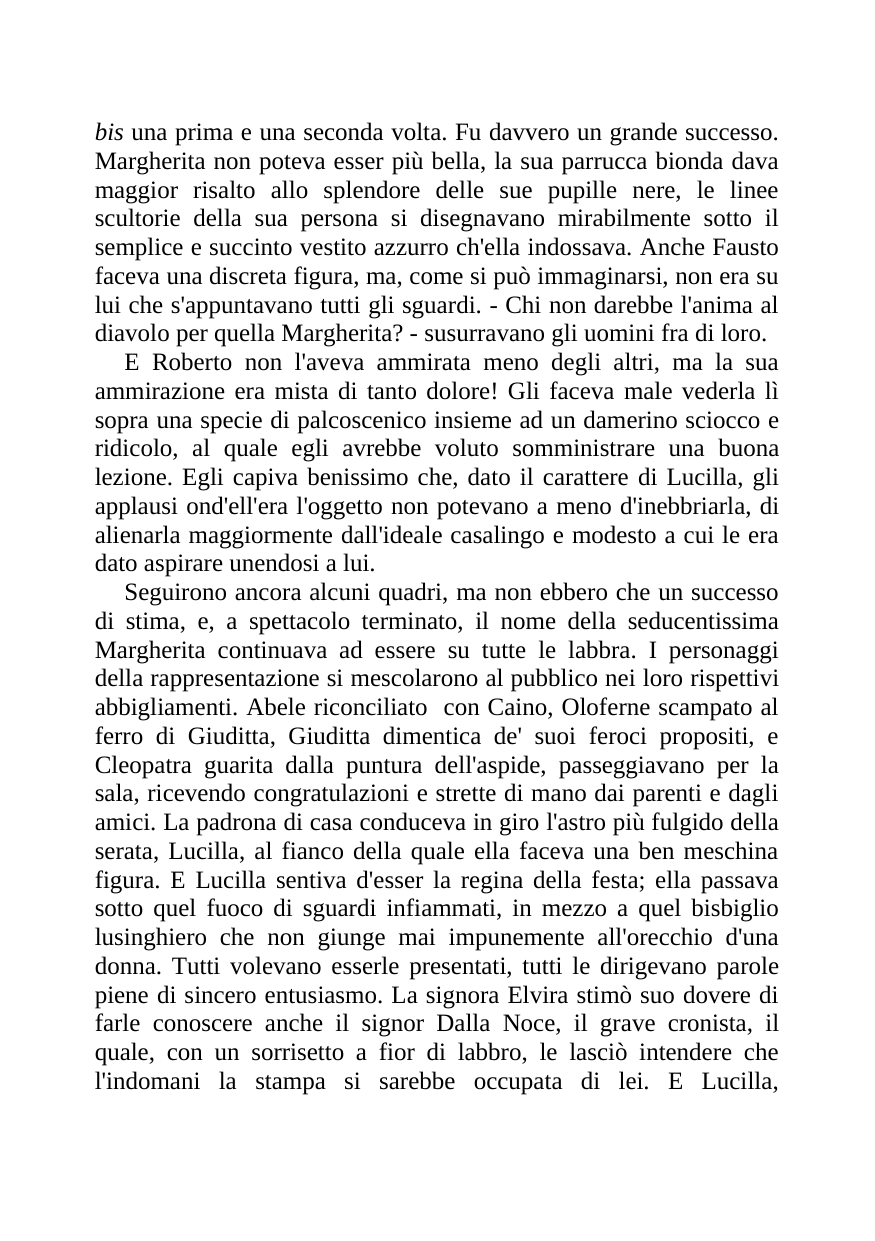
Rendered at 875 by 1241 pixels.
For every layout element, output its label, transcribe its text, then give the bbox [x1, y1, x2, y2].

text Seguirono ancora alcuni quadri, ma non ebbero che un successo di stima, e, a spettacolo terminato, il nome della seducentissima Margherita continuava ad essere su tutte le labbra. I personaggi della rappresentazione si mescolarono al pubblico nei loro rispettivi abbigliamenti. Abele riconciliato con Caino, Oloferne scampato al ferro di Giuditta, Giuditta dimentica de' suoi feroci propositi, e Cleopatra guarita dalla puntura dell'aspide, passeggiavano per la sala, ricevendo congratulazioni e strette di mano dai parenti e dagli amici. La padrona di casa conduceva in giro l'astro più fulgido della serata, Lucilla, al fianco della quale ella faceva una ben meschina figura. E Lucilla sentiva d'esser la regina della festa; ella passava sotto quel fuoco di sguardi infiammati, in mezzo a quel bisbiglio lusinghiero che non giunge mai impunemente all'orecchio d'una donna. Tutti volevano esserle presentati, tutti le dirigevano parole piene di sincero entusiasmo. La signora Elvira stimò suo dovere di farle conoscere anche il signor Dalla Noce, il grave cronista, il quale, con un sorrisetto a fior di labbro, le lasciò intendere che l'indomani la stampa si sarebbe occupata di lei. E Lucilla, [94, 577, 779, 1095]
text bis una prima e una seconda volta. Fu davvero un grande successo. Margherita non poteva esser più bella, la sua parrucca bionda dava maggior risalto allo splendore delle sue pupille nere, le linee scultorie della sua persona si disegnavano mirabilmente sotto il semplice e succinto vestito azzurro ch'ella indossava. Anche Fausto faceva una discreta figura, ma, come si può immaginarsi, non era su lui che s'appuntavano tutti gli sguardi. - Chi non darebbe l'anima al diavolo per quella Margherita? - susurravano gli uomini fra di loro. [94, 117, 779, 347]
text E Roberto non l'aveva ammirata meno degli altri, ma la sua ammirazione era mista di tanto dolore! Gli faceva male vederla lì sopra una specie di palcoscenico insieme ad un damerino sciocco e ridicolo, al quale egli avrebbe voluto somministrare una buona lezione. Egli capiva benissimo che, dato il carattere di Lucilla, gli applausi ond'ell'era l'oggetto non potevano a meno d'inebbriarla, di alienarla maggiormente dall'ideale casalingo e modesto a cui le era dato aspirare unendosi a lui. [94, 347, 779, 577]
